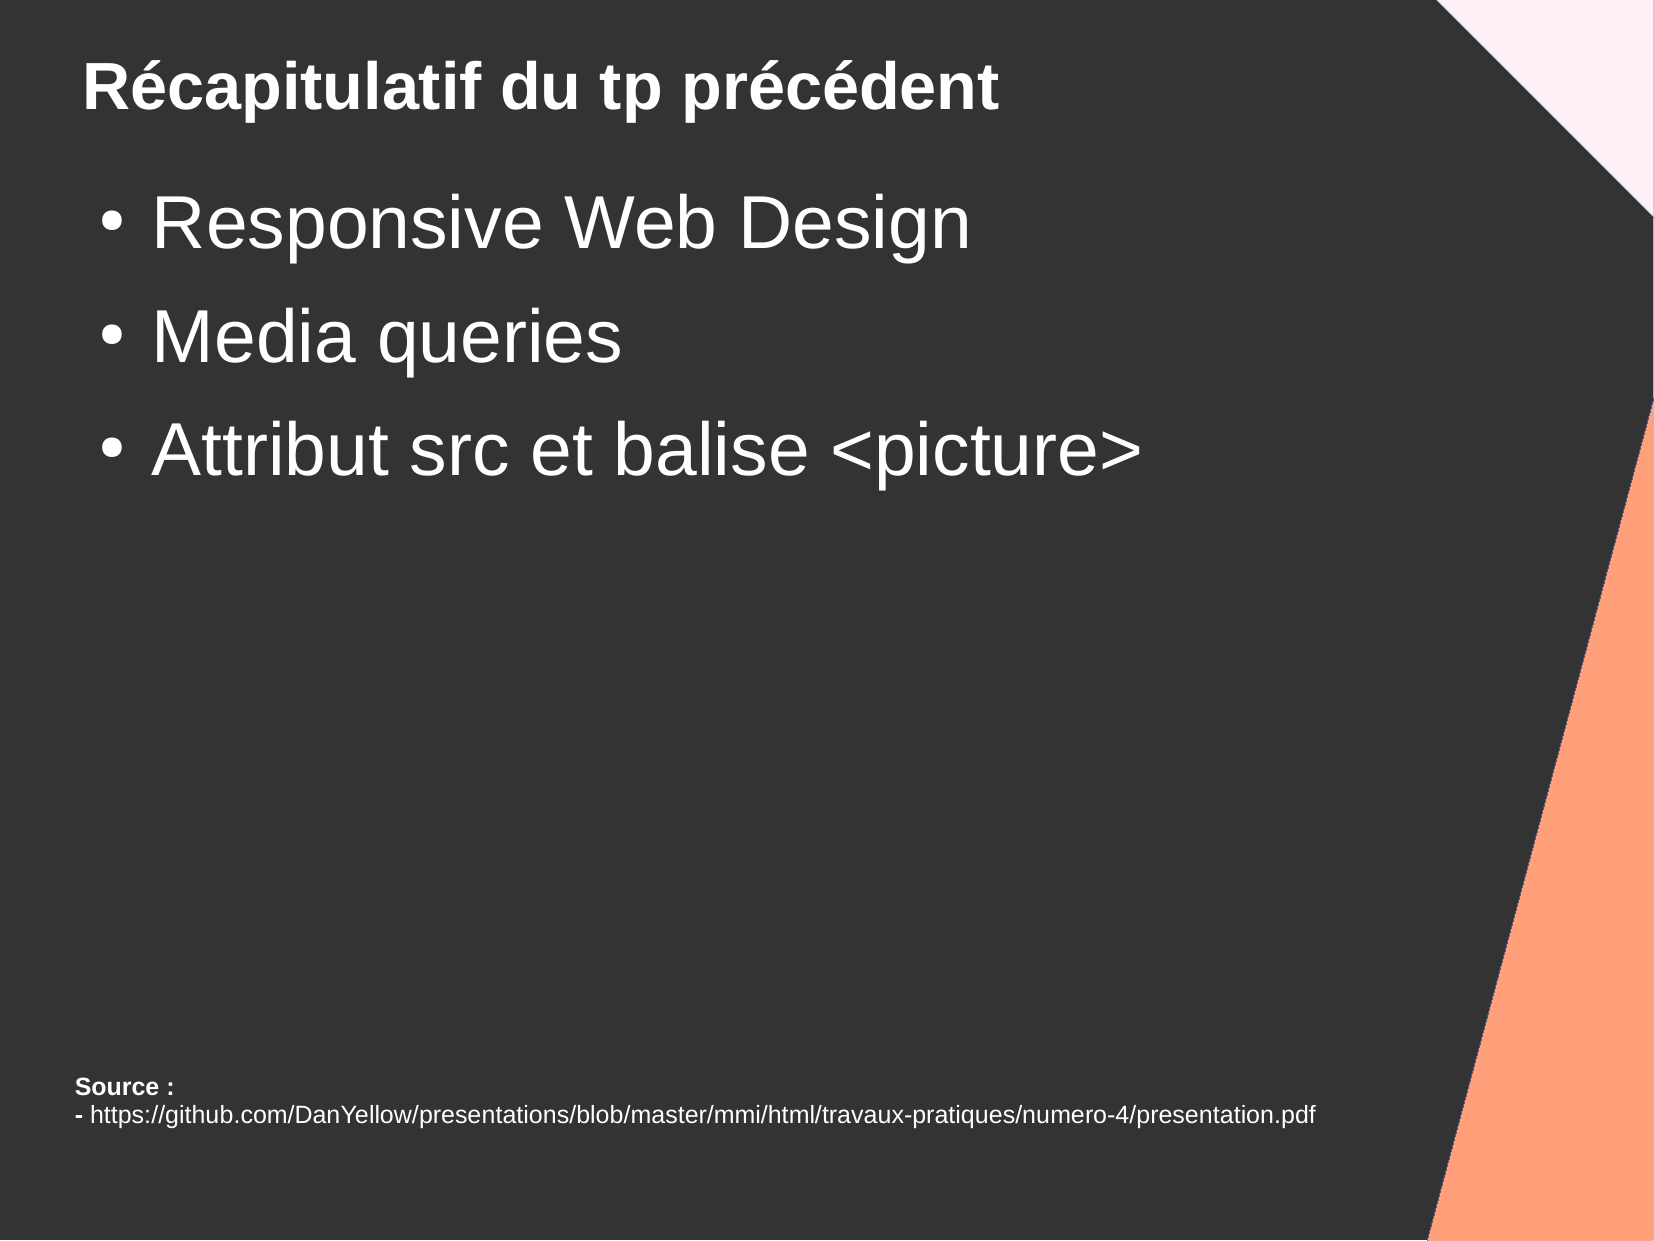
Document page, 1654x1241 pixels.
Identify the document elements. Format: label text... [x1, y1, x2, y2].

text_box [1427, 397, 1654, 1241]
text_box [1436, 0, 1654, 218]
title Récapitulatif du tp précédent [82, 49, 1571, 162]
list Responsive Web Design Media queries Attribut src et balise <picture> [80, 180, 1620, 1028]
text_box Source : - https://github.com/DanYellow/presentations/blob/master/mmi/html/travaux-pratiques/numero-4/presentation.pdf [60, 1064, 1382, 1241]
